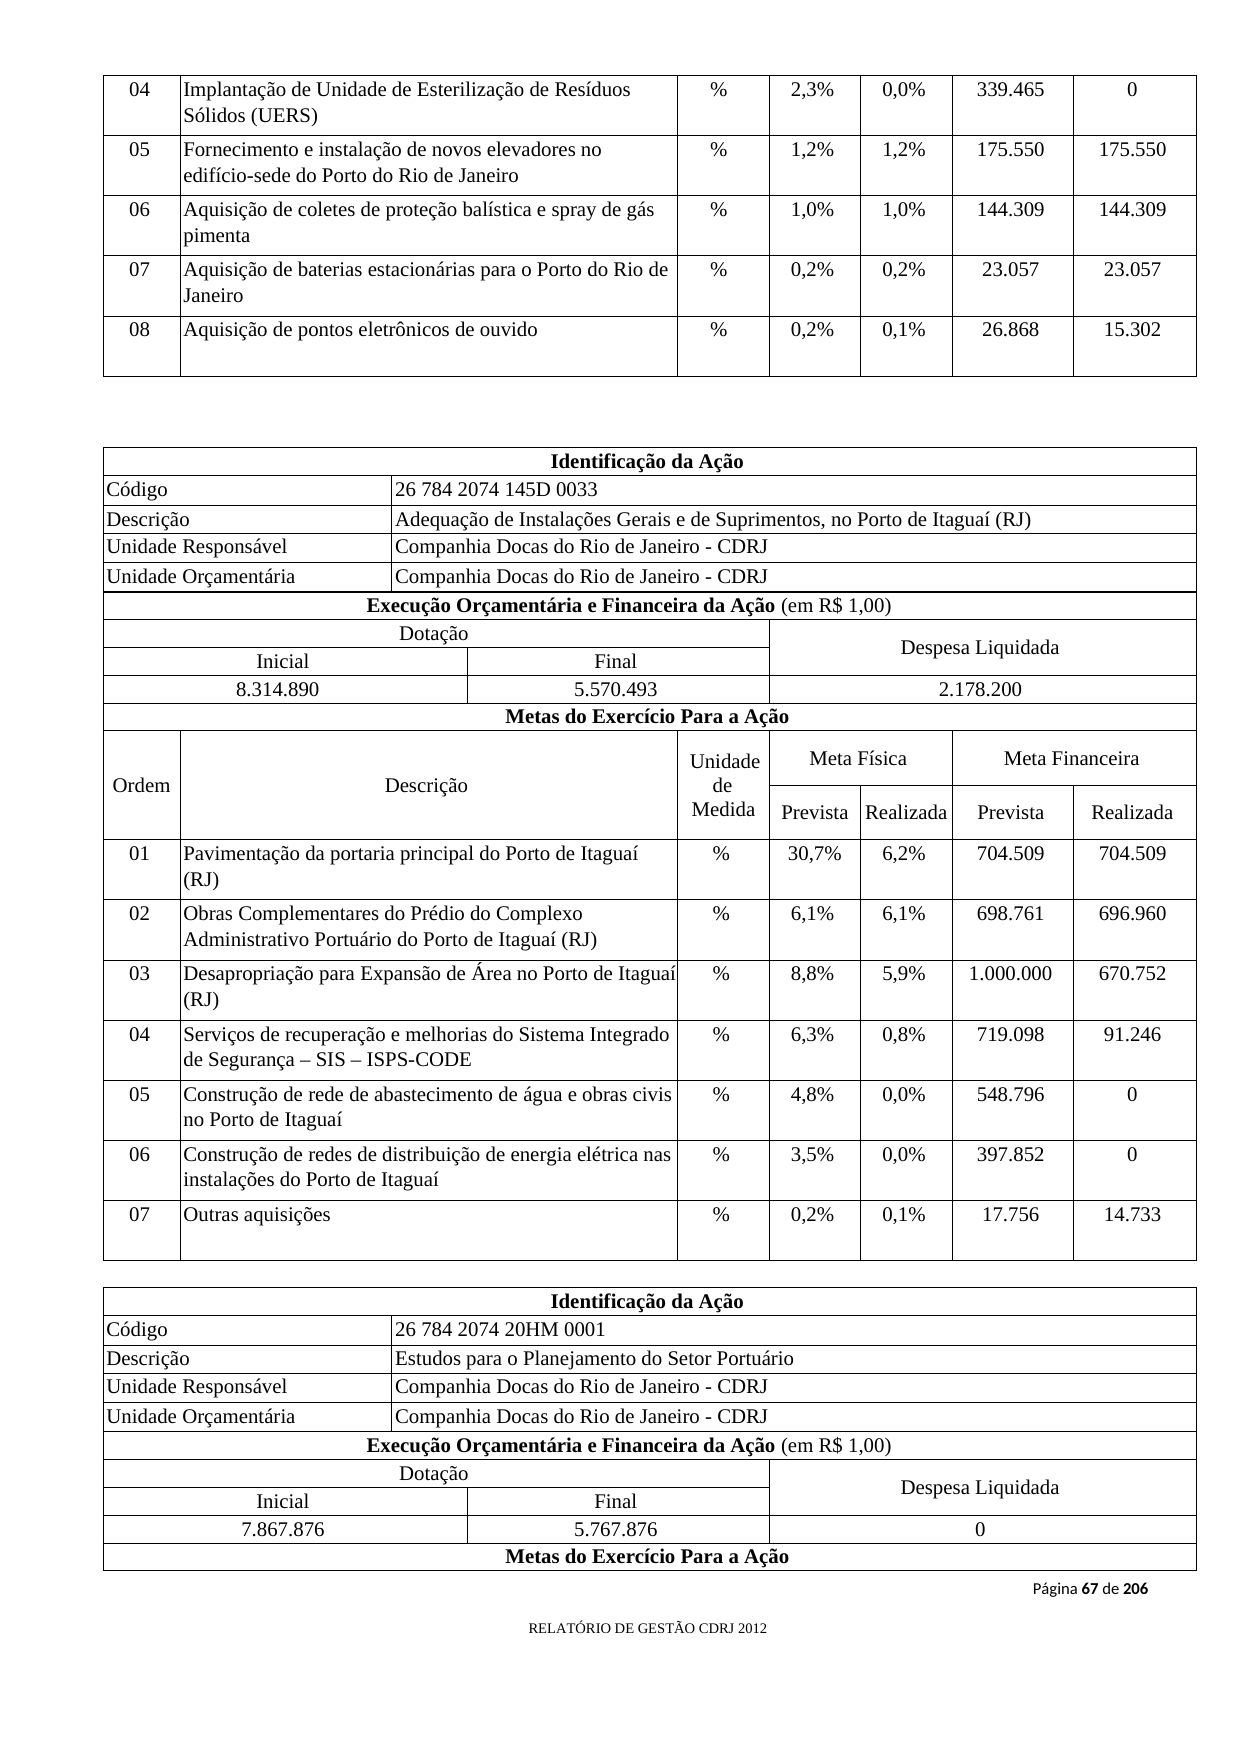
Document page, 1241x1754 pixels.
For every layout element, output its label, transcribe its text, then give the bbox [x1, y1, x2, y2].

table_cell 0,2% [770, 256, 860, 316]
table_cell 0,0% [861, 76, 952, 135]
table_cell 23.057 [953, 256, 1073, 316]
table_cell 3,5% [770, 1141, 860, 1200]
table_cell Unidade de Medida [678, 731, 769, 839]
table_cell 06 [104, 1141, 180, 1200]
table_cell 0 [1074, 1081, 1196, 1140]
table_cell 144.309 [953, 196, 1073, 255]
table_cell 6,2% [861, 840, 952, 899]
table_cell Realizada [1074, 786, 1196, 839]
table_cell 6,1% [861, 900, 952, 959]
table_header Identificação da Ação [104, 448, 1196, 475]
table_cell 04 [104, 1021, 180, 1080]
table_cell 14.733 [1074, 1201, 1196, 1260]
table_cell 07 [104, 256, 180, 316]
table_cell 91.246 [1074, 1021, 1196, 1080]
table_cell Aquisição de pontos eletrônicos de ouvido [181, 317, 677, 376]
table_cell Código [104, 1316, 391, 1344]
table_cell Ordem [104, 731, 180, 839]
table_cell 15.302 [1074, 317, 1196, 376]
table_cell % [678, 1081, 769, 1140]
table_cell 719.098 [953, 1021, 1073, 1080]
table_cell 5.570.493 [468, 676, 769, 703]
table_cell 03 [104, 961, 180, 1020]
table_cell 6,1% [770, 900, 860, 959]
table_cell Prevista [770, 786, 860, 839]
table_cell % [678, 961, 769, 1020]
table_cell % [678, 1141, 769, 1200]
table_cell 05 [104, 1081, 180, 1140]
table_cell Despesa Liquidada [770, 1460, 1196, 1515]
table_cell 2,3% [770, 76, 860, 135]
table_cell Metas do Exercício Para a Ação [104, 1544, 1196, 1570]
table_cell % [678, 1201, 769, 1260]
table_cell 0 [1074, 76, 1196, 135]
table_cell 7.867.876 [104, 1516, 467, 1542]
table_cell 0,1% [861, 317, 952, 376]
table_cell Construção de redes de distribuição de energia elétrica nas instalações do Porto de Itaguaí [181, 1141, 677, 1200]
table_header Identificação da Ação [104, 1288, 1196, 1315]
table_cell Companhia Docas do Rio de Janeiro - CDRJ [392, 1403, 1196, 1431]
table_cell Companhia Docas do Rio de Janeiro - CDRJ [392, 534, 1196, 562]
table_cell 0,0% [861, 1081, 952, 1140]
table_cell % [678, 136, 769, 195]
table_cell 1,2% [861, 136, 952, 195]
table_cell Inicial [104, 648, 467, 675]
table_cell Final [468, 648, 769, 675]
table_cell 26 784 2074 20HM 0001 [392, 1316, 1196, 1344]
table_cell Final [468, 1488, 769, 1515]
table_cell 1.000.000 [953, 961, 1073, 1020]
table_cell Companhia Docas do Rio de Janeiro - CDRJ [392, 1374, 1196, 1402]
table_cell 339.465 [953, 76, 1073, 135]
table_cell Unidade Orçamentária [104, 1403, 391, 1431]
table_cell % [678, 256, 769, 316]
table_cell Construção de rede de abastecimento de água e obras civis no Porto de Itaguaí [181, 1081, 677, 1140]
table_cell Realizada [861, 786, 952, 839]
table_cell Dotação [104, 1460, 769, 1487]
table_cell 05 [104, 136, 180, 195]
table_cell 548.796 [953, 1081, 1073, 1140]
table_cell Meta Financeira [953, 731, 1196, 785]
table_cell Companhia Docas do Rio de Janeiro - CDRJ [392, 563, 1196, 591]
table_cell 26.868 [953, 317, 1073, 376]
table_cell 704.509 [953, 840, 1073, 899]
table_cell 698.761 [953, 900, 1073, 959]
table_cell Unidade Responsável [104, 1374, 391, 1402]
table_cell 0,8% [861, 1021, 952, 1080]
table_cell 2.178.200 [770, 676, 1196, 703]
table_cell 8,8% [770, 961, 860, 1020]
table_cell Prevista [953, 786, 1073, 839]
table_cell Unidade Orçamentária [104, 563, 391, 591]
table_cell % [678, 1021, 769, 1080]
table_cell Aquisição de coletes de proteção balística e spray de gás pimenta [181, 196, 677, 255]
table_cell % [678, 196, 769, 255]
table_cell Unidade Responsável [104, 534, 391, 562]
table_cell 08 [104, 317, 180, 376]
table_cell 5.767.876 [468, 1516, 769, 1542]
table_cell Descrição [181, 731, 677, 839]
table_cell 01 [104, 840, 180, 899]
table_cell 0 [1074, 1141, 1196, 1200]
table_cell 04 [104, 76, 180, 135]
table_cell % [678, 317, 769, 376]
table_cell Implantação de Unidade de Esterilização de Resíduos Sólidos (UERS) [181, 76, 677, 135]
table_cell 175.550 [953, 136, 1073, 195]
table_cell 0,2% [770, 317, 860, 376]
table_cell Estudos para o Planejamento do Setor Portuário [392, 1346, 1196, 1372]
table_cell Descrição [104, 506, 391, 532]
table_cell 670.752 [1074, 961, 1196, 1020]
table_cell 1,0% [861, 196, 952, 255]
table_cell 397.852 [953, 1141, 1073, 1200]
table_cell 07 [104, 1201, 180, 1260]
table_cell 4,8% [770, 1081, 860, 1140]
table_cell 8.314.890 [104, 676, 467, 703]
table_cell % [678, 900, 769, 959]
table_cell 696.960 [1074, 900, 1196, 959]
table_cell Adequação de Instalações Gerais e de Suprimentos, no Porto de Itaguaí (RJ) [392, 506, 1196, 532]
table_cell 0,1% [861, 1201, 952, 1260]
table_cell 0,0% [861, 1141, 952, 1200]
table_cell Meta Física [770, 731, 952, 785]
table_cell 175.550 [1074, 136, 1196, 195]
table_cell Metas do Exercício Para a Ação [104, 704, 1196, 730]
table_cell 17.756 [953, 1201, 1073, 1260]
table_cell Serviços de recuperação e melhorias do Sistema Integrado de Segurança – SIS – ISPS-CODE [181, 1021, 677, 1080]
table_cell 30,7% [770, 840, 860, 899]
table_cell 0 [770, 1516, 1196, 1542]
table_cell 1,0% [770, 196, 860, 255]
table_cell 02 [104, 900, 180, 959]
table_cell Descrição [104, 1346, 391, 1372]
table_cell 26 784 2074 145D 0033 [392, 476, 1196, 505]
table_cell Código [104, 476, 391, 505]
table_cell Execução Orçamentária e Financeira da Ação (em R$ 1,00) [104, 593, 1196, 619]
table_cell Inicial [104, 1488, 467, 1515]
table_cell 06 [104, 196, 180, 255]
table_cell Desapropriação para Expansão de Área no Porto de Itaguaí (RJ) [181, 961, 677, 1020]
table_cell 6,3% [770, 1021, 860, 1080]
table_cell 704.509 [1074, 840, 1196, 899]
table_cell 5,9% [861, 961, 952, 1020]
table_cell % [678, 76, 769, 135]
table_cell Pavimentação da portaria principal do Porto de Itaguaí (RJ) [181, 840, 677, 899]
table_cell Dotação [104, 620, 769, 647]
table_cell 23.057 [1074, 256, 1196, 316]
table_cell Execução Orçamentária e Financeira da Ação (em R$ 1,00) [104, 1432, 1196, 1459]
table_cell 0,2% [770, 1201, 860, 1260]
table_cell 0,2% [861, 256, 952, 316]
table_cell 1,2% [770, 136, 860, 195]
table_cell % [678, 840, 769, 899]
table_cell Aquisição de baterias estacionárias para o Porto do Rio de Janeiro [181, 256, 677, 316]
table_cell Outras aquisições [181, 1201, 677, 1260]
table_cell 144.309 [1074, 196, 1196, 255]
table_cell Fornecimento e instalação de novos elevadores no edifício-sede do Porto do Rio de Janeiro [181, 136, 677, 195]
table_cell Obras Complementares do Prédio do Complexo Administrativo Portuário do Porto de Itaguaí (RJ) [181, 900, 677, 959]
table_cell Despesa Liquidada [770, 620, 1196, 675]
